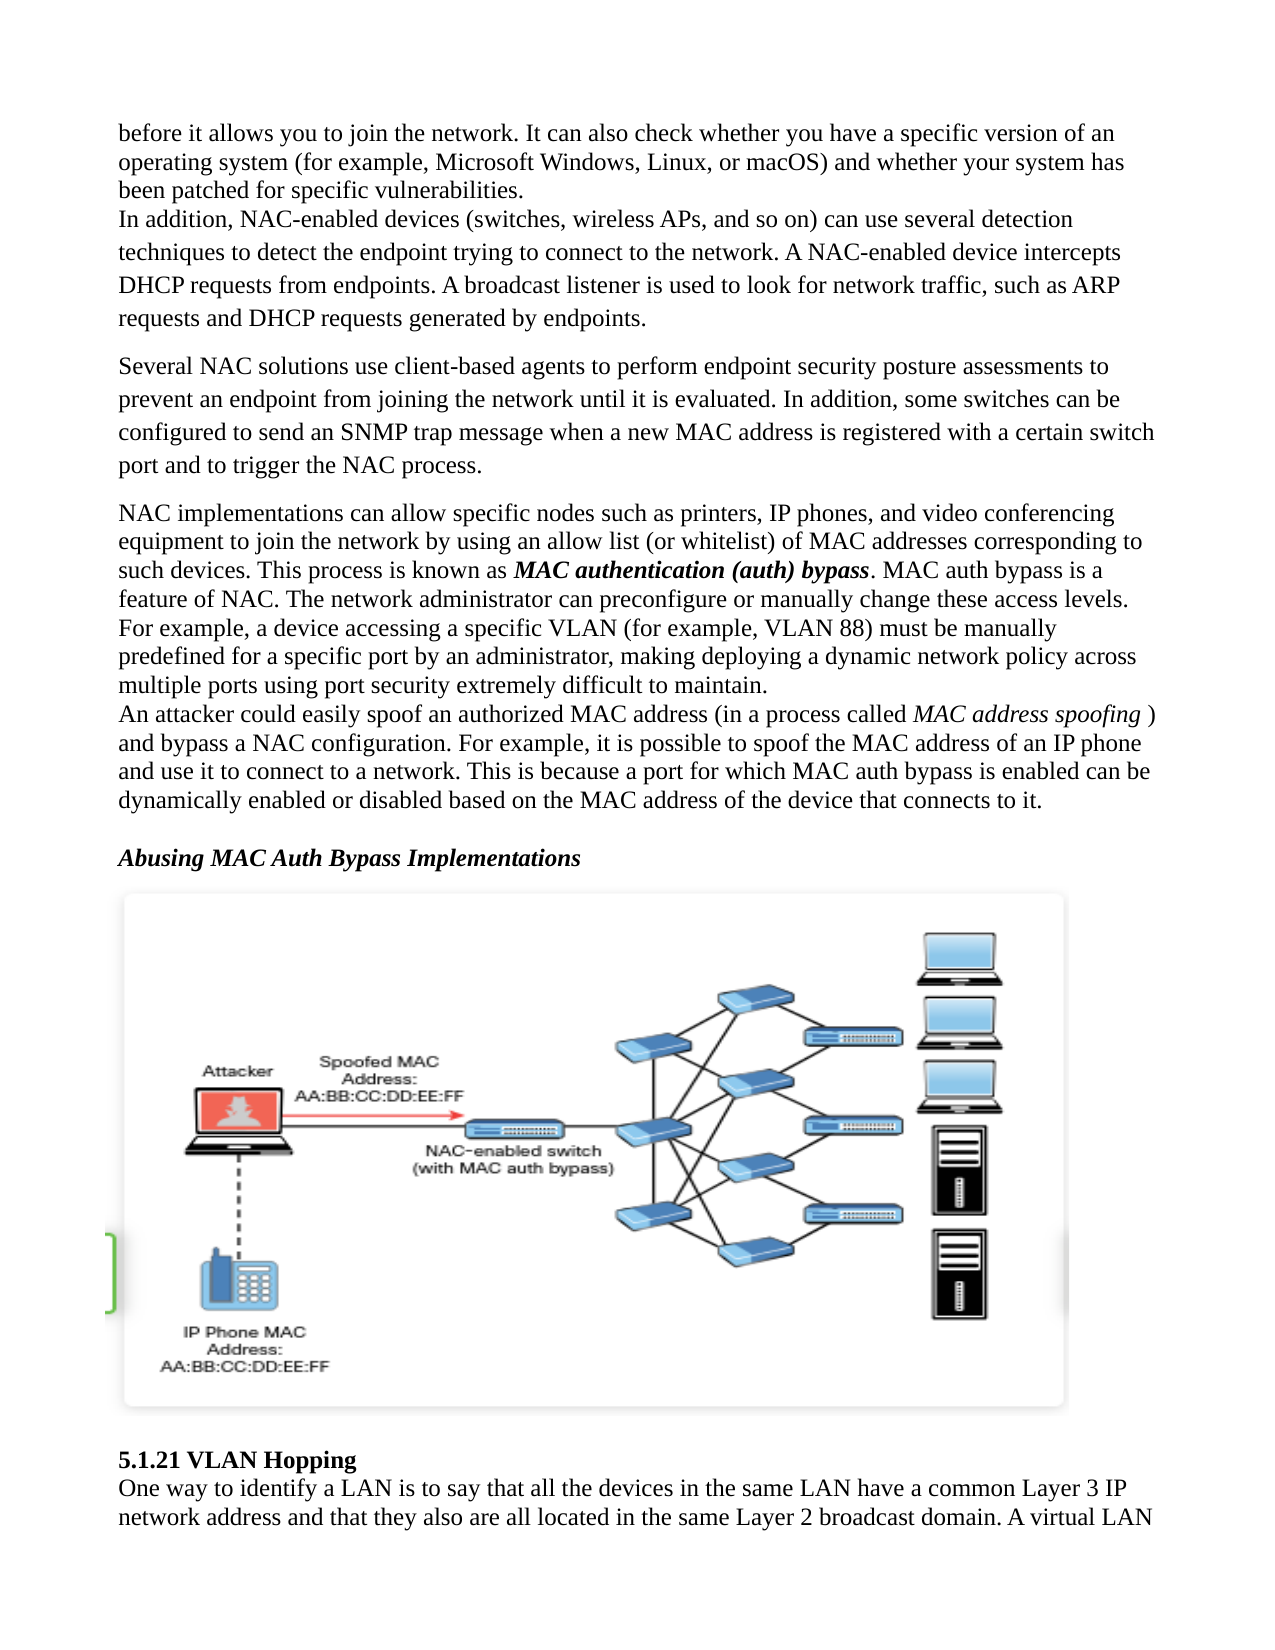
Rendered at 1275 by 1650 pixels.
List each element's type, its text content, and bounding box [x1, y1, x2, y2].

text One way to identify a LAN is to say that all the devices in the same LAN have a common Layer 3 IP network address and that they also are all located in the same Layer 2 broadcast domain. A virtual LAN [118, 1473, 1157, 1531]
text An attacker could easily spoof an authorized MAC address (in a process called MAC address spoofing ) and bypass a NAC configuration. For example, it is possible to spoof the MAC address of an IP phone and use it to connect to a network. This is because a port for which MAC auth bypass is enabled can be dynamically enabled or disabled based on the MAC address of the device that connects to it. [118, 699, 1157, 814]
text Several NAC solutions use client-based agents to perform endpoint security posture assessments to prevent an endpoint from joining the network until it is evaluated. In addition, some switches can be configured to send an SNMP trap message when a new MAC address is registered with a certain switch port and to trigger the NAC process. [118, 351, 1157, 479]
picture [105, 886, 1070, 1416]
text before it allows you to join the network. It can also check whether you have a specific version of an operating system (for example, Microsoft Windows, Linux, or macOS) and whether your system has been patched for specific vulnerabilities. [118, 118, 1157, 204]
text 5.1.21 VLAN Hopping [118, 1445, 1157, 1473]
text In addition, NAC-enabled devices (switches, wireless APs, and so on) can use several detection techniques to detect the endpoint trying to connect to the network. A NAC-enabled device intercepts DHCP requests from endpoints. A broadcast listener is used to look for network traffic, such as ARP requests and DHCP requests generated by endpoints. [118, 204, 1157, 332]
text NAC implementations can allow specific nodes such as printers, IP phones, and video conferencing equipment to join the network by using an allow list (or whitelist) of MAC addresses corresponding to such devices. This process is known as MAC authentication (auth) bypass. MAC auth bypass is a feature of NAC. The network administrator can preconfigure or manually change these access levels. For example, a device accessing a specific VLAN (for example, VLAN 88) must be manually predefined for a specific port by an administrator, making deploying a dynamic network policy across multiple ports using port security extremely difficult to maintain. [118, 498, 1157, 699]
text Abusing MAC Auth Bypass Implementations [118, 843, 1157, 871]
